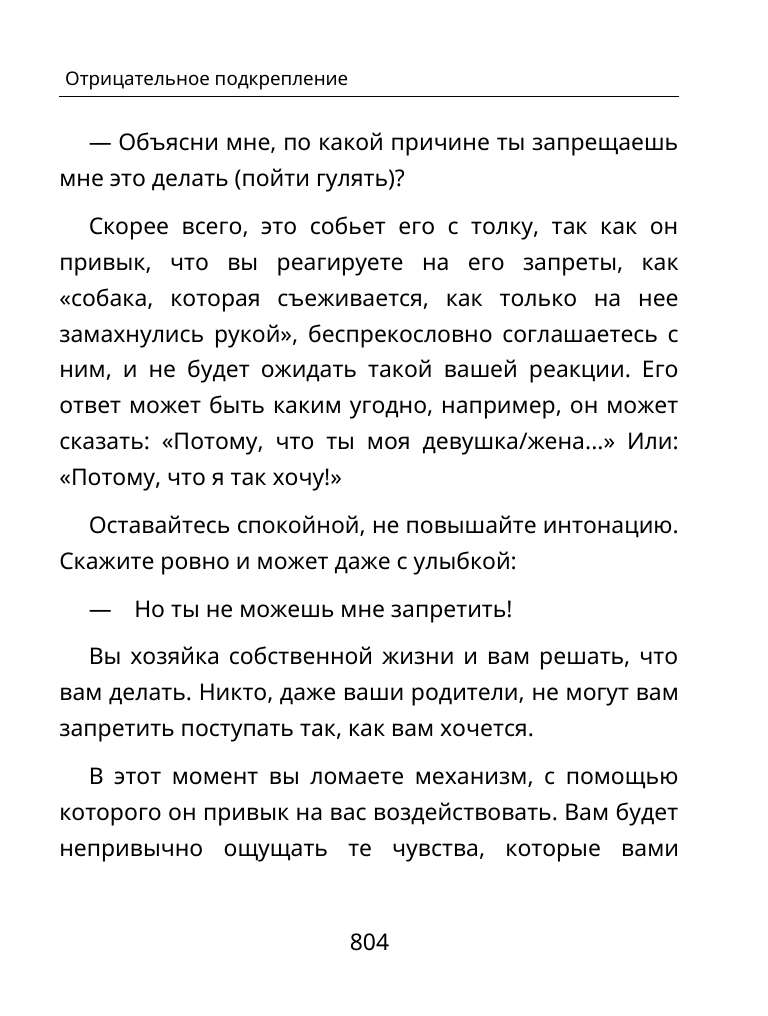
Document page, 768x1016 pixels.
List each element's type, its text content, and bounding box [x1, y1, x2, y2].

list Но ты не можешь мне запретить! [59, 593, 679, 624]
text Оставайтесь спокойной, не повышайте интонацию. Скажите ровно и может даже с улыбкой: [59, 509, 679, 576]
text Вы хозяйка собственной жизни и вам решать, что вам делать. Никто, даже ваши родители, не могут вам запретить поступать так, как вам хочется. [59, 640, 679, 743]
text В этот момент вы ломаете механизм, с помощью которого он привык на вас воздействовать. Вам будет непривычно ощущать те чувства, которые вами [59, 760, 679, 863]
text — Объясни мне, по какой причине ты запрещаешь мне это делать (пойти гулять)? [59, 126, 679, 193]
text Скорее всего, это собьет его с толку, так как он привык, что вы реагируете на его запреты, как «собака, которая съеживается, как только на нее замахнулись рукой», беспрекословно соглашаетесь с ним, и не будет ожидать такой вашей реакции. Его ответ может быть каким угодно, например, он может сказать: «Потому, что ты моя девушка/жена...» Или: «Потому, что я так хочу!» [59, 210, 679, 492]
